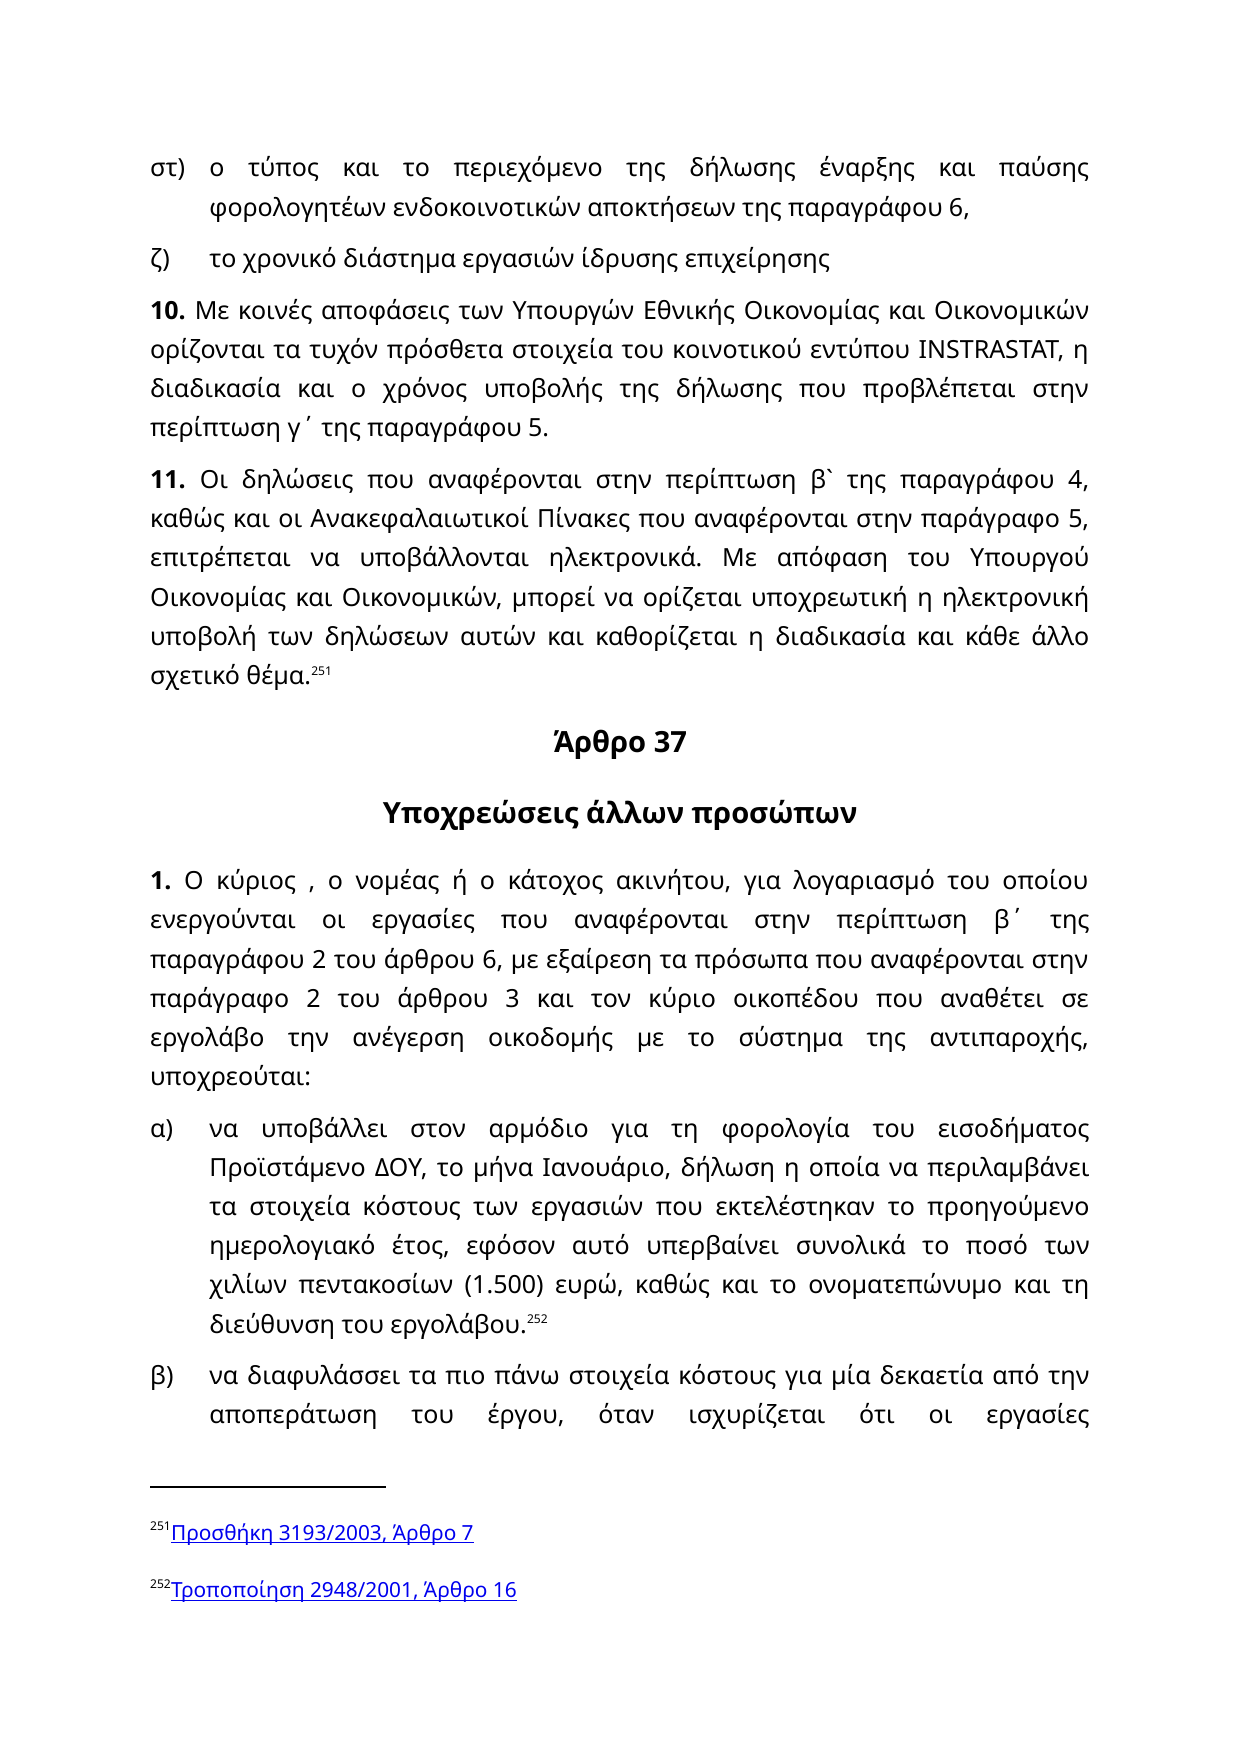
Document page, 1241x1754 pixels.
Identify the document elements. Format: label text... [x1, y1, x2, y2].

list α) να υποβάλλει στον αρμόδιο για τη φορολογία του εισοδήματος Προϊστάμενο ΔΟΥ, το μήνα Ιανουάριο, δήλωση η οποία να περιλαμβάνει τα στοιχεία κόστους των εργασιών που εκτελέστηκαν το προηγούμενο ημερολογιακό έτος, εφόσον αυτό υπερβαίνει συνολικά το ποσό των χιλίων πεντακοσίων (1.500) ευρώ, καθώς και το ονοματεπώνυμο και τη διεύθυνση του εργολάβου. [150, 1110, 1090, 1340]
text 11. Οι δηλώσεις που αναφέρονται στην περίπτωση β` της παραγράφου 4, καθώς και οι Ανακεφαλαιωτικοί Πίνακες που αναφέρονται στην παράγραφο 5, επιτρέπεται να υποβάλλονται ηλεκτρονικά. Με απόφαση του Υπουργού Οικονομίας και Οικονομικών, μπορεί να ορίζεται υποχρεωτική η ηλεκτρονική υποβολή των δηλώσεων αυτών και καθορίζεται η διαδικασία και κάθε άλλο σχετικό θέμα. [150, 462, 1090, 692]
text Προσθήκη 3193/2003, Άρθρο 7 [150, 1518, 1090, 1546]
text 1. Ο κύριος , ο νομέας ή ο κάτοχος ακινήτου, για λογαριασμό του οποίου ενεργούνται οι εργασίες που αναφέρονται στην περίπτωση β΄ της παραγράφου 2 του άρθρου 6, με εξαίρεση τα πρόσωπα που αναφέρονται στην παράγραφο 2 του άρθρου 3 και τον κύριο οικοπέδου που αναθέτει σε εργολάβο την ανέγερση οικοδομής με το σύστημα της αντιπαροχής, υποχρεούται: [150, 863, 1090, 1093]
text 10. Με κοινές αποφάσεις των Υπουργών Εθνικής Οικονομίας και Οικονομικών ορίζονται τα τυχόν πρόσθετα στοιχεία του κοινοτικού εντύπου INSTRASTAT, η διαδικασία και ο χρόνος υποβολής της δήλωσης που προβλέπεται στην περίπτωση γ΄ της παραγράφου 5. [150, 292, 1090, 444]
text Τροποποίηση 2948/2001, Άρθρο 16 [150, 1576, 1090, 1604]
subtitle Υποχρεώσεις άλλων προσώπων [150, 792, 1090, 832]
list στ) ο τύπος και το περιεχόμενο της δήλωσης έναρξης και παύσης φορολογητέων ενδοκοινοτικών αποκτήσεων της παραγράφου 6, [150, 150, 1090, 223]
list β) να διαφυλάσσει τα πιο πάνω στοιχεία κόστους για μία δεκαετία από την αποπεράτωση του έργου, όταν ισχυρίζεται ότι οι εργασίες [150, 1358, 1090, 1431]
list ζ) το χρονικό διάστημα εργασιών ίδρυσης επιχείρησης [150, 241, 1090, 275]
subtitle Άρθρο 37 [150, 722, 1090, 761]
